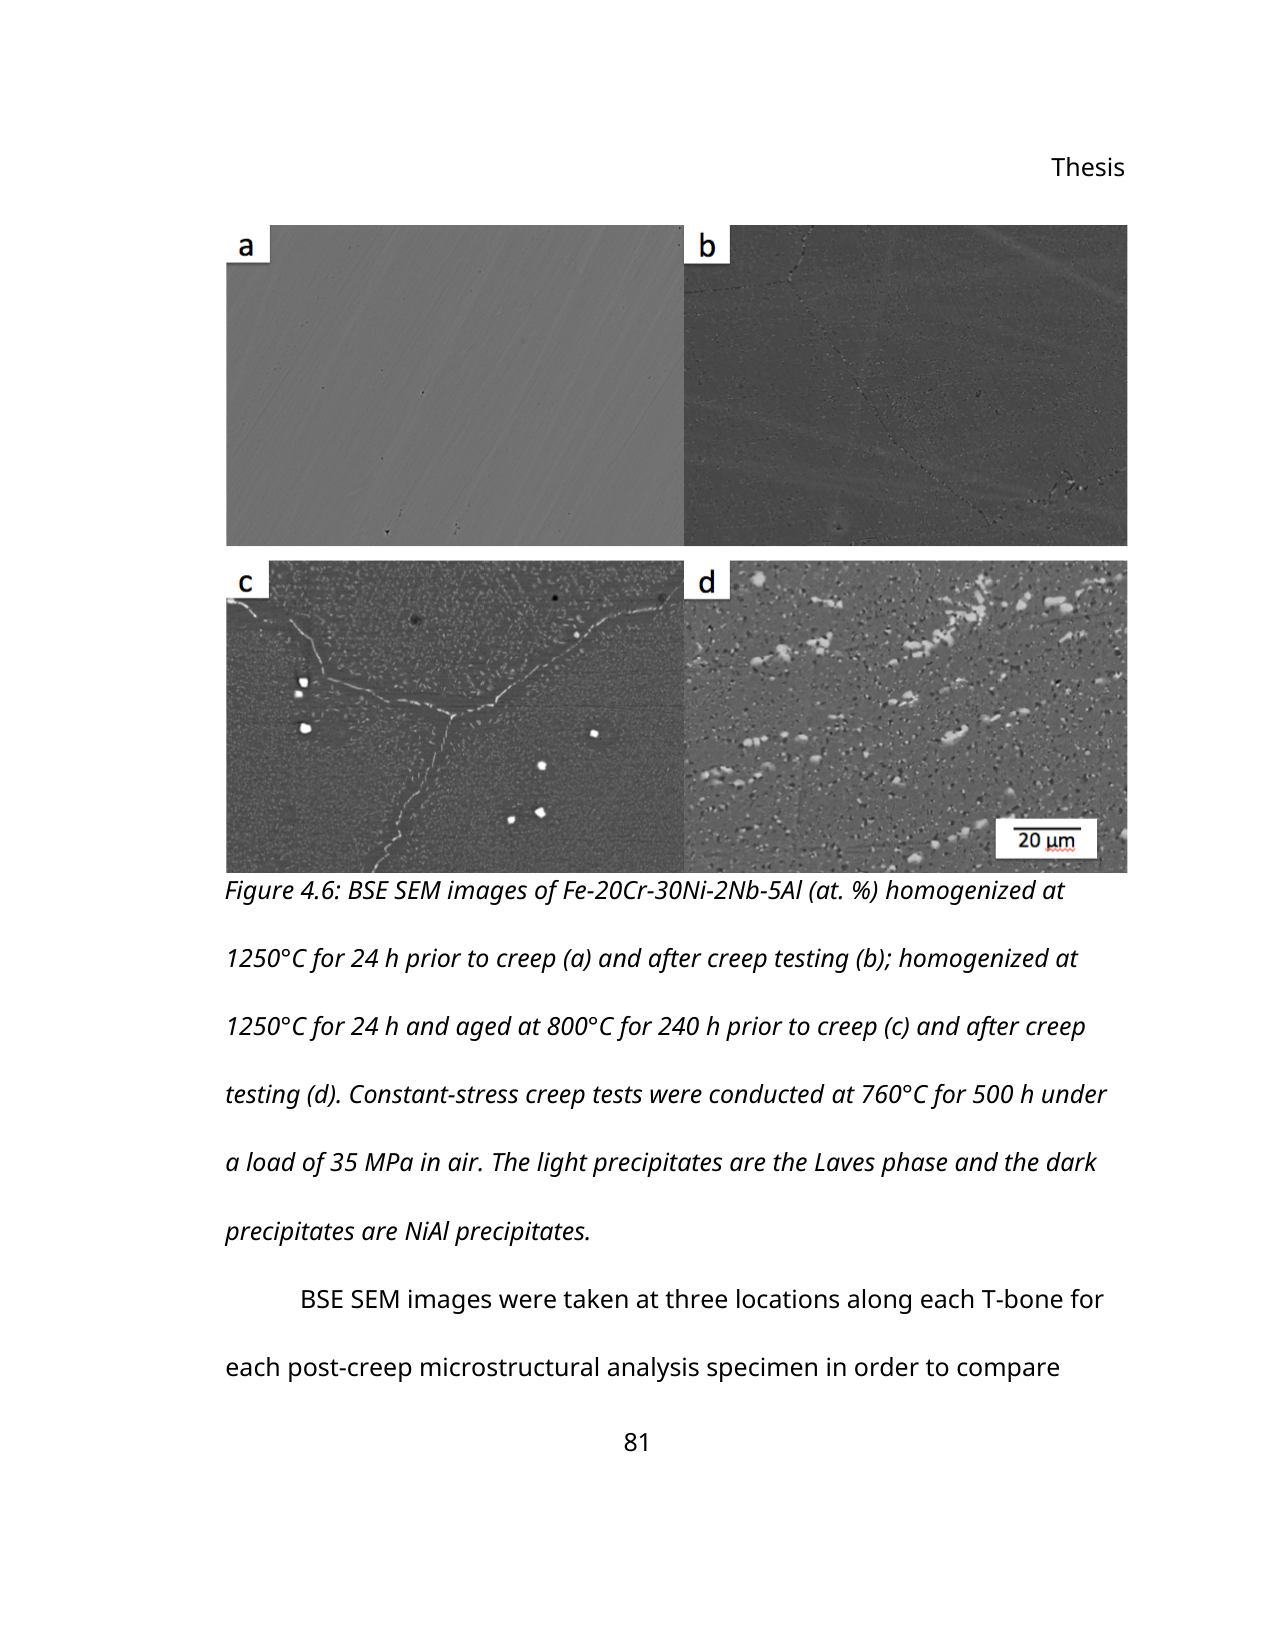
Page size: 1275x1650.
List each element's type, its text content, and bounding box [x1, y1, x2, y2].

picture [226, 225, 1128, 873]
text Figure 4.6: BSE SEM images of Fe-20Cr-30Ni-2Nb-5Al (at. %) homogenized at 1250°C for 24 h prior to creep (a) and after creep testing (b); homogenized at 1250°C for 24 h and aged at 800°C for 240 h prior to creep (c) and after creep testing (d). Constant-stress creep tests were conducted at 760°C for 500 h under a load of 35 MPa in air. The light precipitates are the Laves phase and the dark precipitates are NiAl precipitates. [224, 873, 1125, 1247]
text BSE SEM images were taken at three locations along each T-bone for each post-creep microstructural analysis specimen in order to compare [224, 1281, 1125, 1383]
